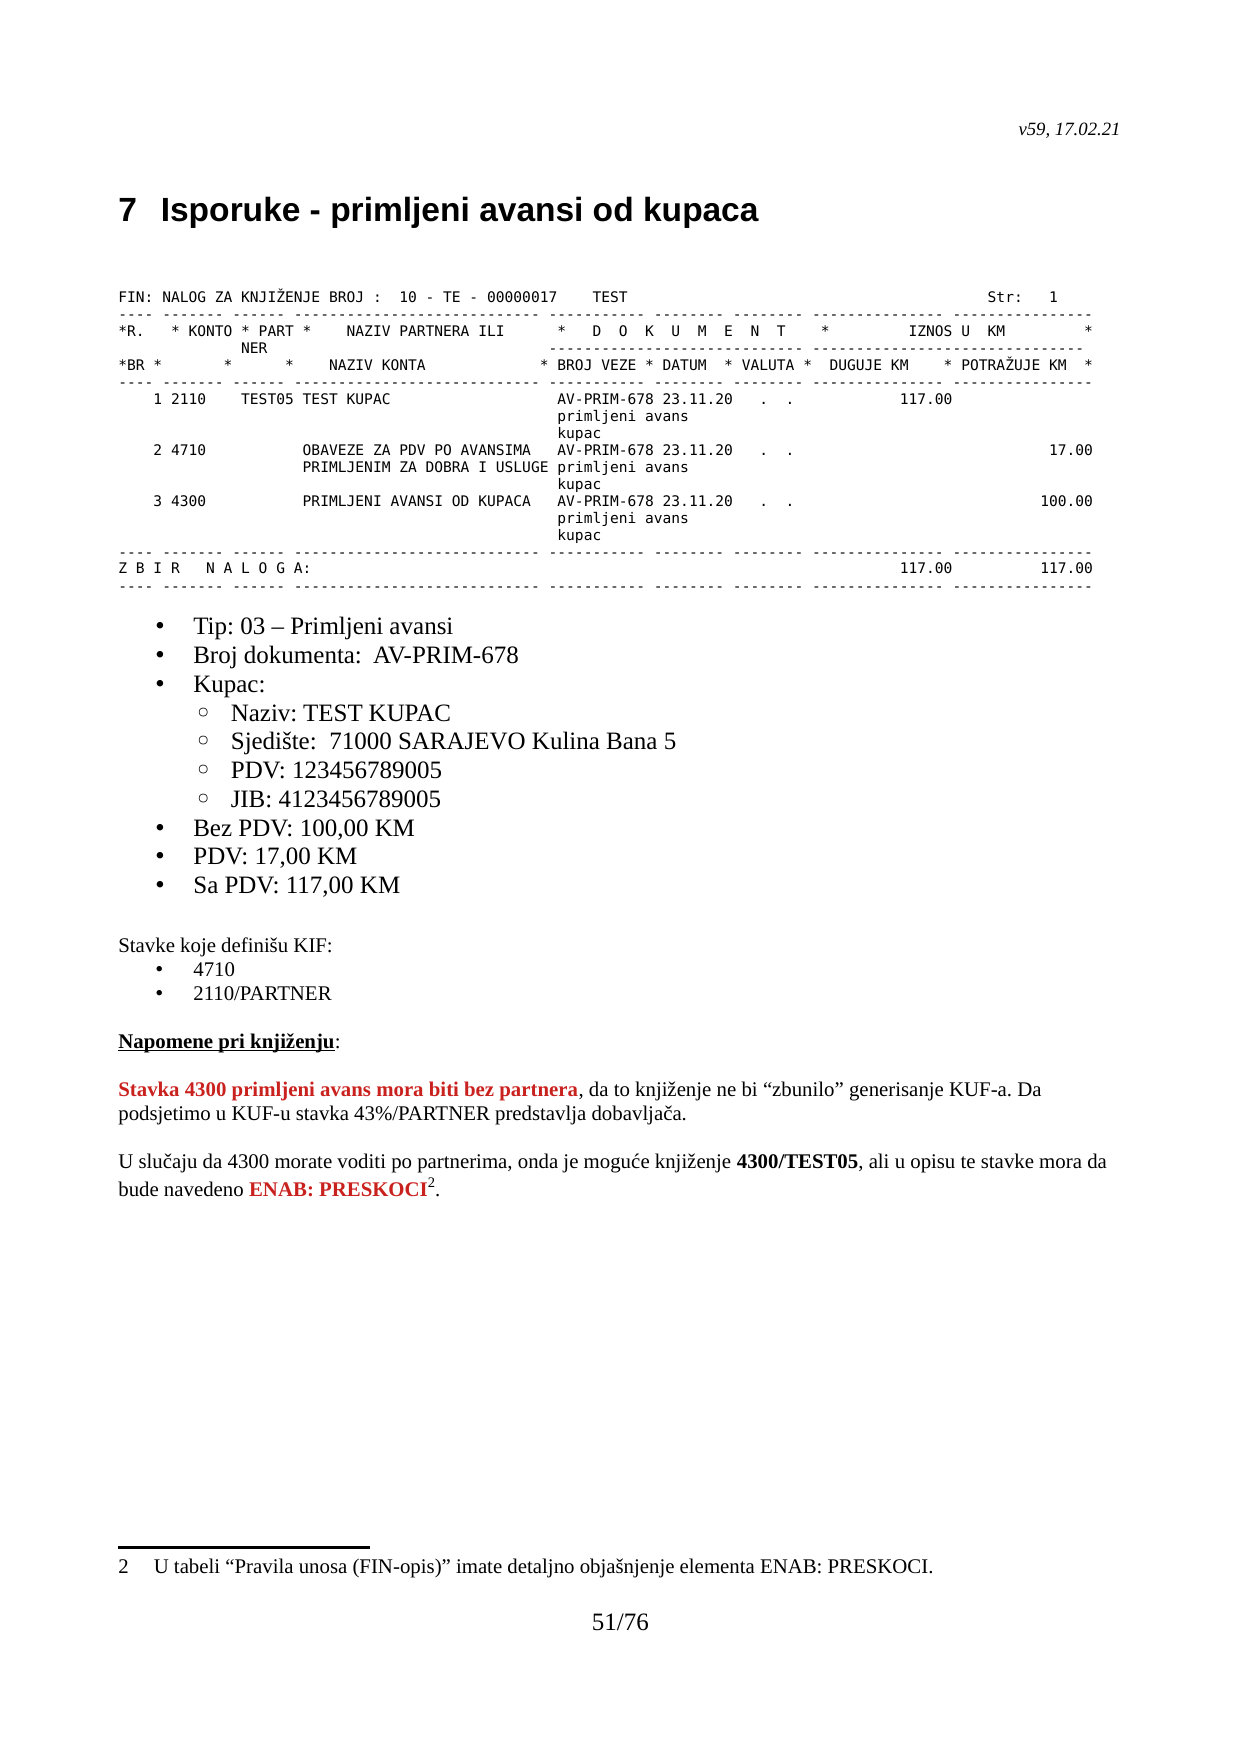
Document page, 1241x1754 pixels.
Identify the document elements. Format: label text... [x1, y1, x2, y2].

list Naziv: TEST KUPAC [193, 698, 1122, 726]
subtitle Stavka 4300 primljeni avans mora biti bez partnera, da to knjiženje ne bi “zbunilo” generisanje KUF-a. Da podsjetimo u KUF-u stavka 43%/PARTNER predstavlja dobavljača. [118, 1077, 1122, 1125]
text primljeni avans [118, 408, 1122, 424]
text primljeni avans [118, 509, 1122, 526]
text ---- ------- ------ ---------------------------- ----------- -------- -------- --------------- ---------------- [118, 306, 1122, 323]
text Stavke koje definišu KIF: [118, 933, 1122, 957]
text kupac [118, 424, 1122, 442]
subtitle Isporuke - primljeni avansi od kupaca [118, 190, 1122, 229]
list Bez PDV: 100,00 KM [156, 813, 1122, 841]
text ---- ------- ------ ---------------------------- ----------- -------- -------- --------------- ---------------- [118, 577, 1122, 594]
text *BR * * * NAZIV KONTA * BROJ VEZE * DATUM * VALUTA * DUGUJE KM * POTRAŽUJE KM * [118, 357, 1122, 374]
subtitle Napomene pri knjiženju: [118, 1029, 1122, 1053]
list Broj dokumenta: AV-PRIM-678 [156, 640, 1122, 669]
text U tabeli “Pravila unosa (FIN-opis)” imate detaljno objašnjenje elementa ENAB: PRESKOCI. [118, 1553, 1122, 1578]
text 2 4710 OBAVEZE ZA PDV PO AVANSIMA AV-PRIM-678 23.11.20 . . 17.00 [118, 442, 1122, 458]
list Kupac: [156, 669, 1122, 698]
text FIN: NALOG ZA KNJIŽENJE BROJ : 10 - TE - 00000017 TEST Str: 1 [118, 289, 1122, 306]
text kupac [118, 476, 1122, 492]
list Sjedište: 71000 SARAJEVO Kulina Bana 5 [193, 726, 1122, 755]
text Z B I R N A L O G A: 117.00 117.00 [118, 560, 1122, 577]
text U slučaju da 4300 morate voditi po partnerima, onda je moguće knjiženje 4300/TEST05, ali u opisu te stavke mora da bude navedeno ENAB: PRESKOCI. [118, 1149, 1122, 1202]
list Sa PDV: 117,00 KM [156, 870, 1122, 899]
text 1 2110 TEST05 TEST KUPAC AV-PRIM-678 23.11.20 . . 117.00 [118, 391, 1122, 408]
text ---- ------- ------ ---------------------------- ----------- -------- -------- --------------- ---------------- [118, 543, 1122, 560]
list PDV: 17,00 KM [156, 841, 1122, 870]
text ---- ------- ------ ---------------------------- ----------- -------- -------- --------------- ---------------- [118, 374, 1122, 391]
text kupac [118, 526, 1122, 543]
list JIB: 4123456789005 [193, 784, 1122, 813]
list Tip: 03 – Primljeni avansi [156, 611, 1122, 640]
list PDV: 123456789005 [193, 755, 1122, 784]
text *R. * KONTO * PART * NAZIV PARTNERA ILI * D O K U M E N T * IZNOS U KM * [118, 323, 1122, 340]
text PRIMLJENIM ZA DOBRA I USLUGE primljeni avans [118, 458, 1122, 476]
text 3 4300 PRIMLJENI AVANSI OD KUPACA AV-PRIM-678 23.11.20 . . 100.00 [118, 492, 1122, 509]
list 4710 [156, 957, 1122, 981]
subtitle 2110/PARTNER [156, 981, 1122, 1005]
text NER ----------------------------- ------------------------------- [118, 340, 1122, 357]
